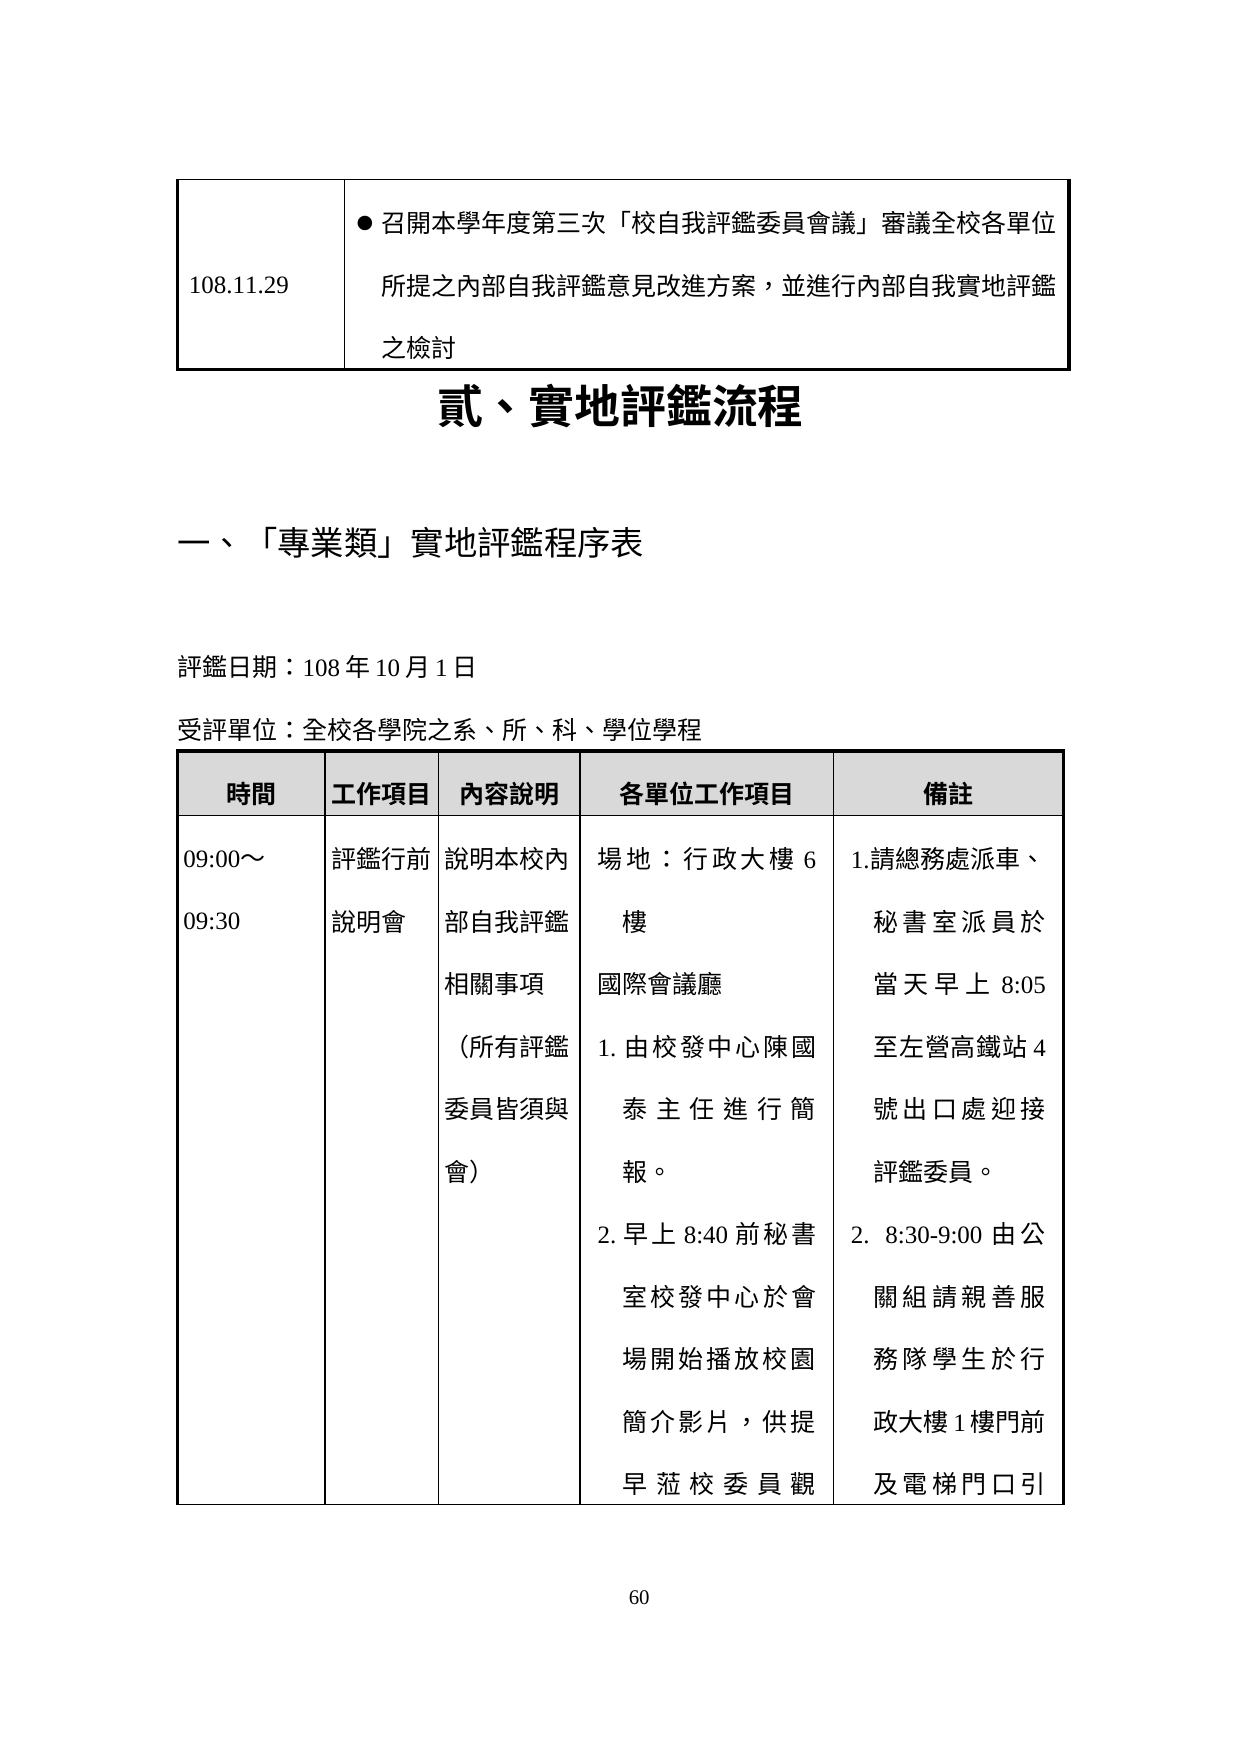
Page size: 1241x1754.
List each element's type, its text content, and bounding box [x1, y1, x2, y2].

table_header 工作項目 [326, 753, 438, 815]
table_cell 召開本學年度第三次「校自我評鑑委員會議」審議全校各單位所提之內部自我評鑑意見改進方案，並進行內部自我實地評鑑之檢討 [345, 180, 1067, 367]
table_cell 108.11.29 [179, 180, 344, 367]
table_header 內容說明 [439, 753, 579, 815]
table_cell 09:00～09:30 [179, 816, 324, 1503]
text 貳、實地評鑑流程 [177, 371, 1063, 437]
table_cell 場地：行政大樓6樓 國際會議廳 1. 由校發中心陳國泰主任進行簡報。 2. 早上8:40前秘書室校發中心於會場開始播放校園簡介影片，供提早蒞校委員觀 [581, 816, 833, 1503]
text 受評單位：全校各學院之系、所、科、學位學程 [177, 687, 1063, 749]
text 評鑑日期：108年10月1日 [177, 624, 1063, 687]
table_header 各單位工作項目 [581, 753, 833, 815]
table_cell 1. 請總務處派車、秘書室派員於當天早上8:05至左營高鐵站4號出口處迎接評鑑委員。 2. 8:30-9:00由公關組請親善服務隊學生於行政大樓1樓門前及電梯門口引 [834, 816, 1062, 1503]
table_cell 說明本校內部自我評鑑相關事項 （所有評鑑委員皆須與會） [439, 816, 579, 1503]
text 一、「專業類」實地評鑑程序表 [177, 499, 1063, 562]
table_header 時間 [179, 753, 324, 815]
table_header 備註 [834, 753, 1062, 815]
table_cell 評鑑行前說明會 [326, 816, 438, 1503]
